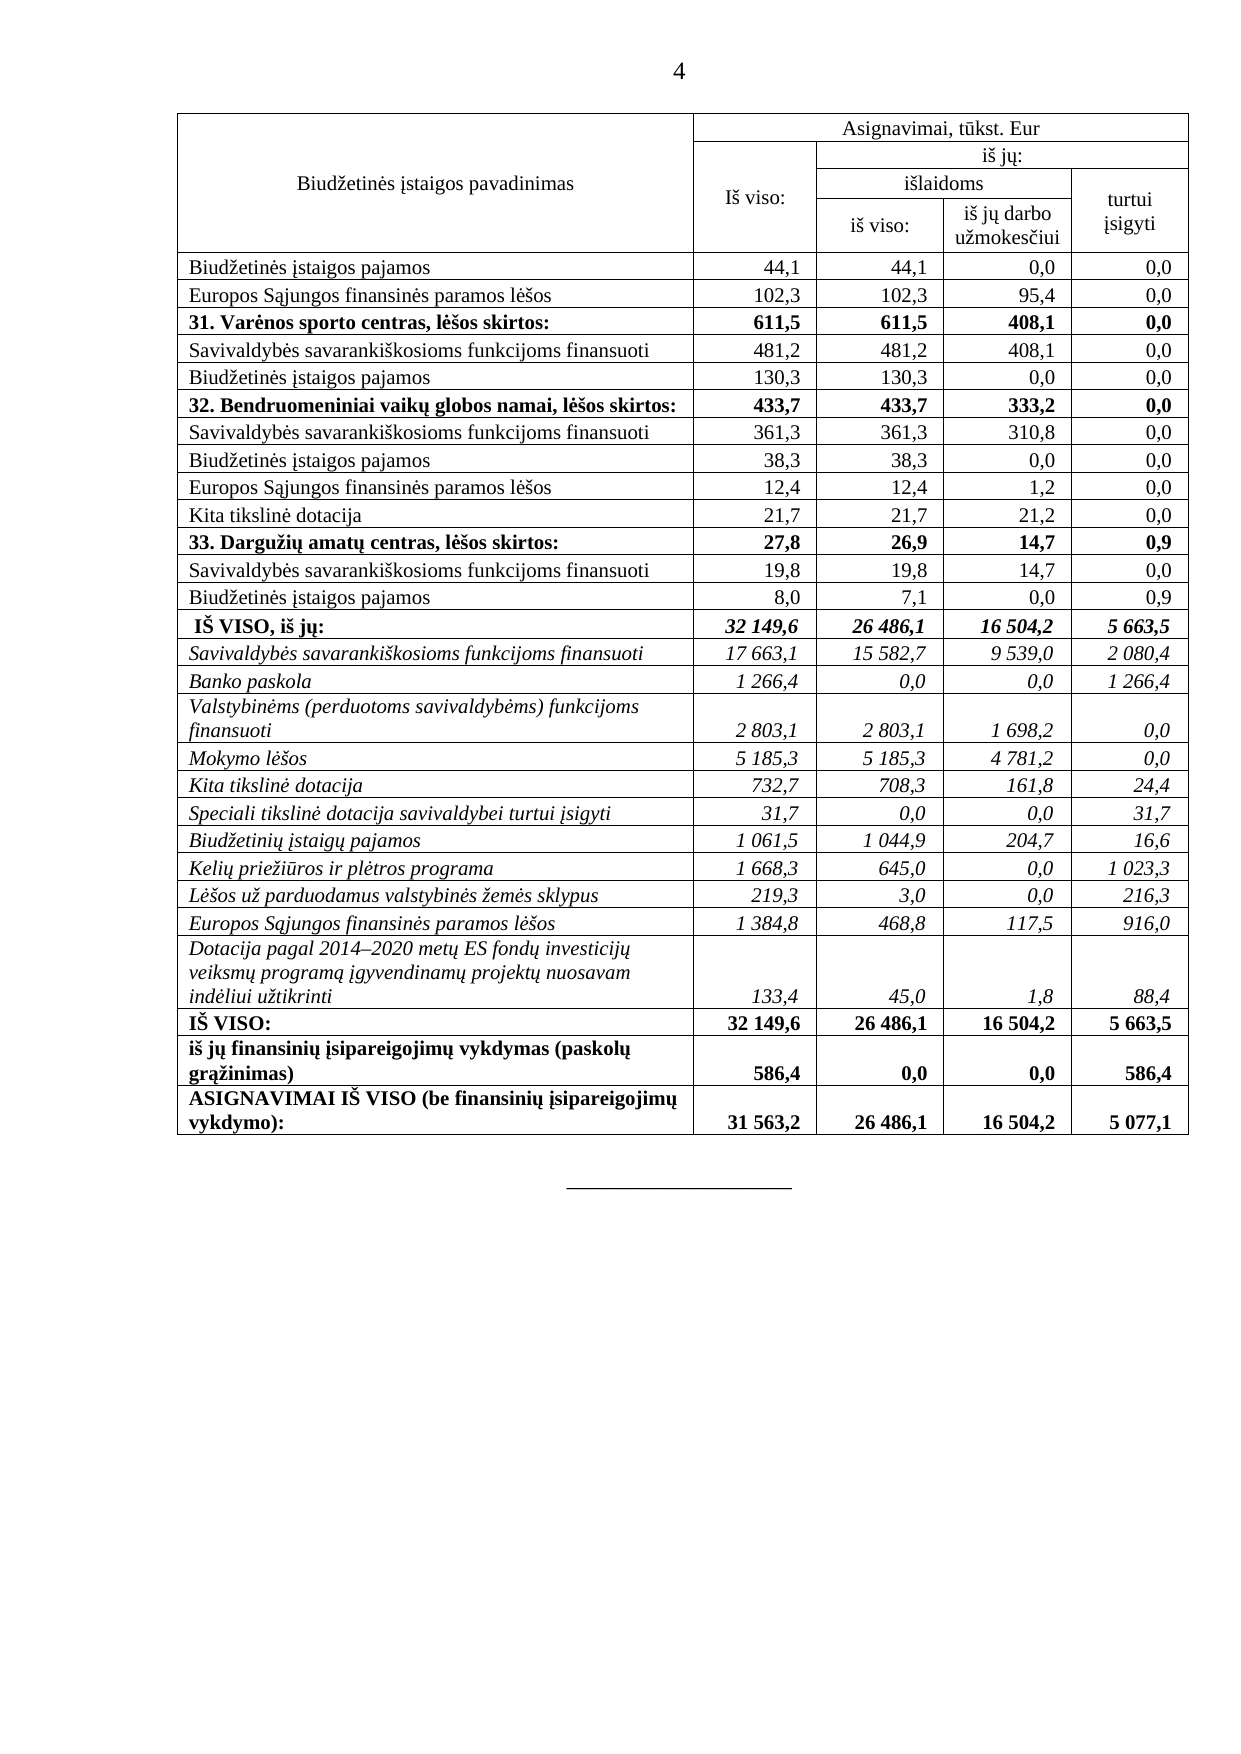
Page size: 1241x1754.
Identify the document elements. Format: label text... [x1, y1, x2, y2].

table_cell Savivaldybės savarankiškosioms funkcijoms finansuoti [178, 335, 693, 362]
table_cell 102,3 [817, 280, 943, 307]
table_cell 0,0 [1072, 390, 1188, 417]
table_cell 0,0 [1072, 335, 1188, 362]
table_cell 14,7 [944, 555, 1071, 582]
table_cell 0,9 [1072, 583, 1188, 609]
table_cell 708,3 [817, 771, 943, 797]
table_cell Savivaldybės savarankiškosioms funkcijoms finansuoti [178, 418, 693, 444]
table_cell 0,0 [1072, 500, 1188, 527]
table_cell 15 582,7 [817, 639, 943, 665]
table_cell 19,8 [694, 555, 816, 582]
table_cell Kita tikslinė dotacija [178, 500, 693, 527]
table_cell 44,1 [817, 253, 943, 279]
table_cell išlaidoms [817, 169, 1071, 197]
table_cell 0,0 [1072, 363, 1188, 389]
table_cell 16 504,2 [944, 1086, 1071, 1134]
table_cell 2 803,1 [694, 694, 816, 742]
table_cell 481,2 [817, 335, 943, 362]
table_cell 31. Varėnos sporto centras, lėšos skirtos: [178, 308, 693, 334]
table_cell 0,0 [1072, 418, 1188, 444]
table_cell 468,8 [817, 908, 943, 934]
table_cell 0,0 [1072, 445, 1188, 472]
table_cell 1 668,3 [694, 853, 816, 879]
table_cell 0,0 [944, 253, 1071, 279]
table_cell 0,0 [944, 363, 1071, 389]
table_cell 31,7 [1072, 798, 1188, 824]
table_cell 5 185,3 [817, 743, 943, 769]
table_cell 16 504,2 [944, 610, 1071, 638]
table_cell 14,7 [944, 528, 1071, 554]
table_cell 45,0 [817, 936, 943, 1008]
table_cell 611,5 [694, 308, 816, 334]
table_cell 5 663,5 [1072, 610, 1188, 638]
table_cell 0,0 [817, 798, 943, 824]
table_cell 1,2 [944, 473, 1071, 499]
table_cell 0,0 [944, 853, 1071, 879]
table_cell 5 663,5 [1072, 1009, 1188, 1035]
table_cell 26,9 [817, 528, 943, 554]
table_cell 2 080,4 [1072, 639, 1188, 665]
table_cell 27,8 [694, 528, 816, 554]
table_cell 3,0 [817, 881, 943, 907]
table_cell 102,3 [694, 280, 816, 307]
table_cell 32 149,6 [694, 610, 816, 638]
table_cell 361,3 [817, 418, 943, 444]
table_cell turtui įsigyti [1072, 169, 1188, 252]
table_cell 117,5 [944, 908, 1071, 934]
table_cell 586,4 [1072, 1036, 1188, 1084]
table_cell 95,4 [944, 280, 1071, 307]
table_cell 0,0 [944, 798, 1071, 824]
table_cell iš viso: [817, 199, 943, 252]
table_cell 1,8 [944, 936, 1071, 1008]
table_cell 31,7 [694, 798, 816, 824]
table_cell 0,0 [944, 881, 1071, 907]
table_cell 1 266,4 [694, 666, 816, 693]
table_cell 161,8 [944, 771, 1071, 797]
table_cell 5 185,3 [694, 743, 816, 769]
table_cell 26 486,1 [817, 1009, 943, 1035]
table_cell ASIGNAVIMAI IŠ VISO (be finansinių įsipareigojimų vykdymo): [178, 1086, 693, 1134]
table_cell 12,4 [817, 473, 943, 499]
table_cell 361,3 [694, 418, 816, 444]
table_cell iš jų: [817, 142, 1188, 168]
table_cell 586,4 [694, 1036, 816, 1084]
table_cell 26 486,1 [817, 610, 943, 638]
table_cell 88,4 [1072, 936, 1188, 1008]
table_cell 1 023,3 [1072, 853, 1188, 879]
table_cell 17 663,1 [694, 639, 816, 665]
table_cell 408,1 [944, 335, 1071, 362]
table_header Asignavimai, tūkst. Eur [694, 114, 1188, 141]
table_cell 204,7 [944, 826, 1071, 852]
table_cell 32 149,6 [694, 1009, 816, 1035]
table_cell 38,3 [694, 445, 816, 472]
table_cell 1 266,4 [1072, 666, 1188, 693]
table_cell Biudžetinės įstaigos pajamos [178, 445, 693, 472]
table_cell 32. Bendruomeniniai vaikų globos namai, lėšos skirtos: [178, 390, 693, 417]
table_cell 21,2 [944, 500, 1071, 527]
table_cell 44,1 [694, 253, 816, 279]
table_cell 0,0 [817, 1036, 943, 1084]
table_cell 0,0 [1072, 555, 1188, 582]
table_cell Savivaldybės savarankiškosioms funkcijoms finansuoti [178, 639, 693, 665]
table_cell 9 539,0 [944, 639, 1071, 665]
table_cell Savivaldybės savarankiškosioms funkcijoms finansuoti [178, 555, 693, 582]
table_cell 1 044,9 [817, 826, 943, 852]
table_cell 0,0 [1072, 308, 1188, 334]
table_cell Banko paskola [178, 666, 693, 693]
table_cell 133,4 [694, 936, 816, 1008]
table_cell 19,8 [817, 555, 943, 582]
table_cell 8,0 [694, 583, 816, 609]
table_cell 0,0 [1072, 280, 1188, 307]
table_cell Mokymo lėšos [178, 743, 693, 769]
table_cell 1 698,2 [944, 694, 1071, 742]
table_cell 0,0 [944, 445, 1071, 472]
table_cell 16,6 [1072, 826, 1188, 852]
table_cell 310,8 [944, 418, 1071, 444]
table_cell 2 803,1 [817, 694, 943, 742]
table_cell 433,7 [694, 390, 816, 417]
table_cell IŠ VISO, iš jų: [178, 610, 693, 638]
table_cell 0,0 [944, 583, 1071, 609]
table_cell 0,0 [817, 666, 943, 693]
table_cell Biudžetinės įstaigos pajamos [178, 363, 693, 389]
table_cell 5 077,1 [1072, 1086, 1188, 1134]
table_cell Lėšos už parduodamus valstybinės žemės sklypus [178, 881, 693, 907]
table_cell 0,0 [944, 666, 1071, 693]
table_cell 1 384,8 [694, 908, 816, 934]
table_cell 38,3 [817, 445, 943, 472]
table_cell Europos Sąjungos finansinės paramos lėšos [178, 280, 693, 307]
table_cell iš jų finansinių įsipareigojimų vykdymas (paskolų grąžinimas) [178, 1036, 693, 1084]
table_cell 0,0 [1072, 473, 1188, 499]
table_cell 0,0 [1072, 743, 1188, 769]
table_cell Speciali tikslinė dotacija savivaldybei turtui įsigyti [178, 798, 693, 824]
table_cell 219,3 [694, 881, 816, 907]
table_cell Valstybinėms (perduotoms savivaldybėms) funkcijoms finansuoti [178, 694, 693, 742]
table_cell 408,1 [944, 308, 1071, 334]
table_cell 26 486,1 [817, 1086, 943, 1134]
table_cell 216,3 [1072, 881, 1188, 907]
table_cell 333,2 [944, 390, 1071, 417]
table_cell Europos Sąjungos finansinės paramos lėšos [178, 908, 693, 934]
table_cell 33. Dargužių amatų centras, lėšos skirtos: [178, 528, 693, 554]
table_cell 130,3 [817, 363, 943, 389]
table_cell 21,7 [817, 500, 943, 527]
table_cell Europos Sąjungos finansinės paramos lėšos [178, 473, 693, 499]
table_cell Kita tikslinė dotacija [178, 771, 693, 797]
text __________________ [177, 1163, 1181, 1192]
table_cell 4 781,2 [944, 743, 1071, 769]
table_cell 433,7 [817, 390, 943, 417]
table_cell Kelių priežiūros ir plėtros programa [178, 853, 693, 879]
table_cell 24,4 [1072, 771, 1188, 797]
table_cell 481,2 [694, 335, 816, 362]
table_cell 31 563,2 [694, 1086, 816, 1134]
table_cell 0,0 [1072, 694, 1188, 742]
table_cell Dotacija pagal 2014–2020 metų ES fondų investicijų veiksmų programą įgyvendinamų projektų nuosavam indėliui užtikrinti [178, 936, 693, 1008]
table_cell 21,7 [694, 500, 816, 527]
table_cell Biudžetinių įstaigų pajamos [178, 826, 693, 852]
table_header Biudžetinės įstaigos pavadinimas [178, 114, 693, 252]
table_cell 916,0 [1072, 908, 1188, 934]
table_cell 130,3 [694, 363, 816, 389]
table_cell Biudžetinės įstaigos pajamos [178, 583, 693, 609]
table_cell Biudžetinės įstaigos pajamos [178, 253, 693, 279]
table_cell 7,1 [817, 583, 943, 609]
table_cell Iš viso: [694, 142, 816, 252]
table_cell 645,0 [817, 853, 943, 879]
table_cell iš jų darbo užmokesčiui [944, 199, 1071, 252]
table_cell 0,9 [1072, 528, 1188, 554]
table_cell 732,7 [694, 771, 816, 797]
table_cell 611,5 [817, 308, 943, 334]
table_cell 0,0 [1072, 253, 1188, 279]
table_cell 16 504,2 [944, 1009, 1071, 1035]
table_cell 12,4 [694, 473, 816, 499]
table_cell 1 061,5 [694, 826, 816, 852]
table_cell 0,0 [944, 1036, 1071, 1084]
table_cell IŠ VISO: [178, 1009, 693, 1035]
